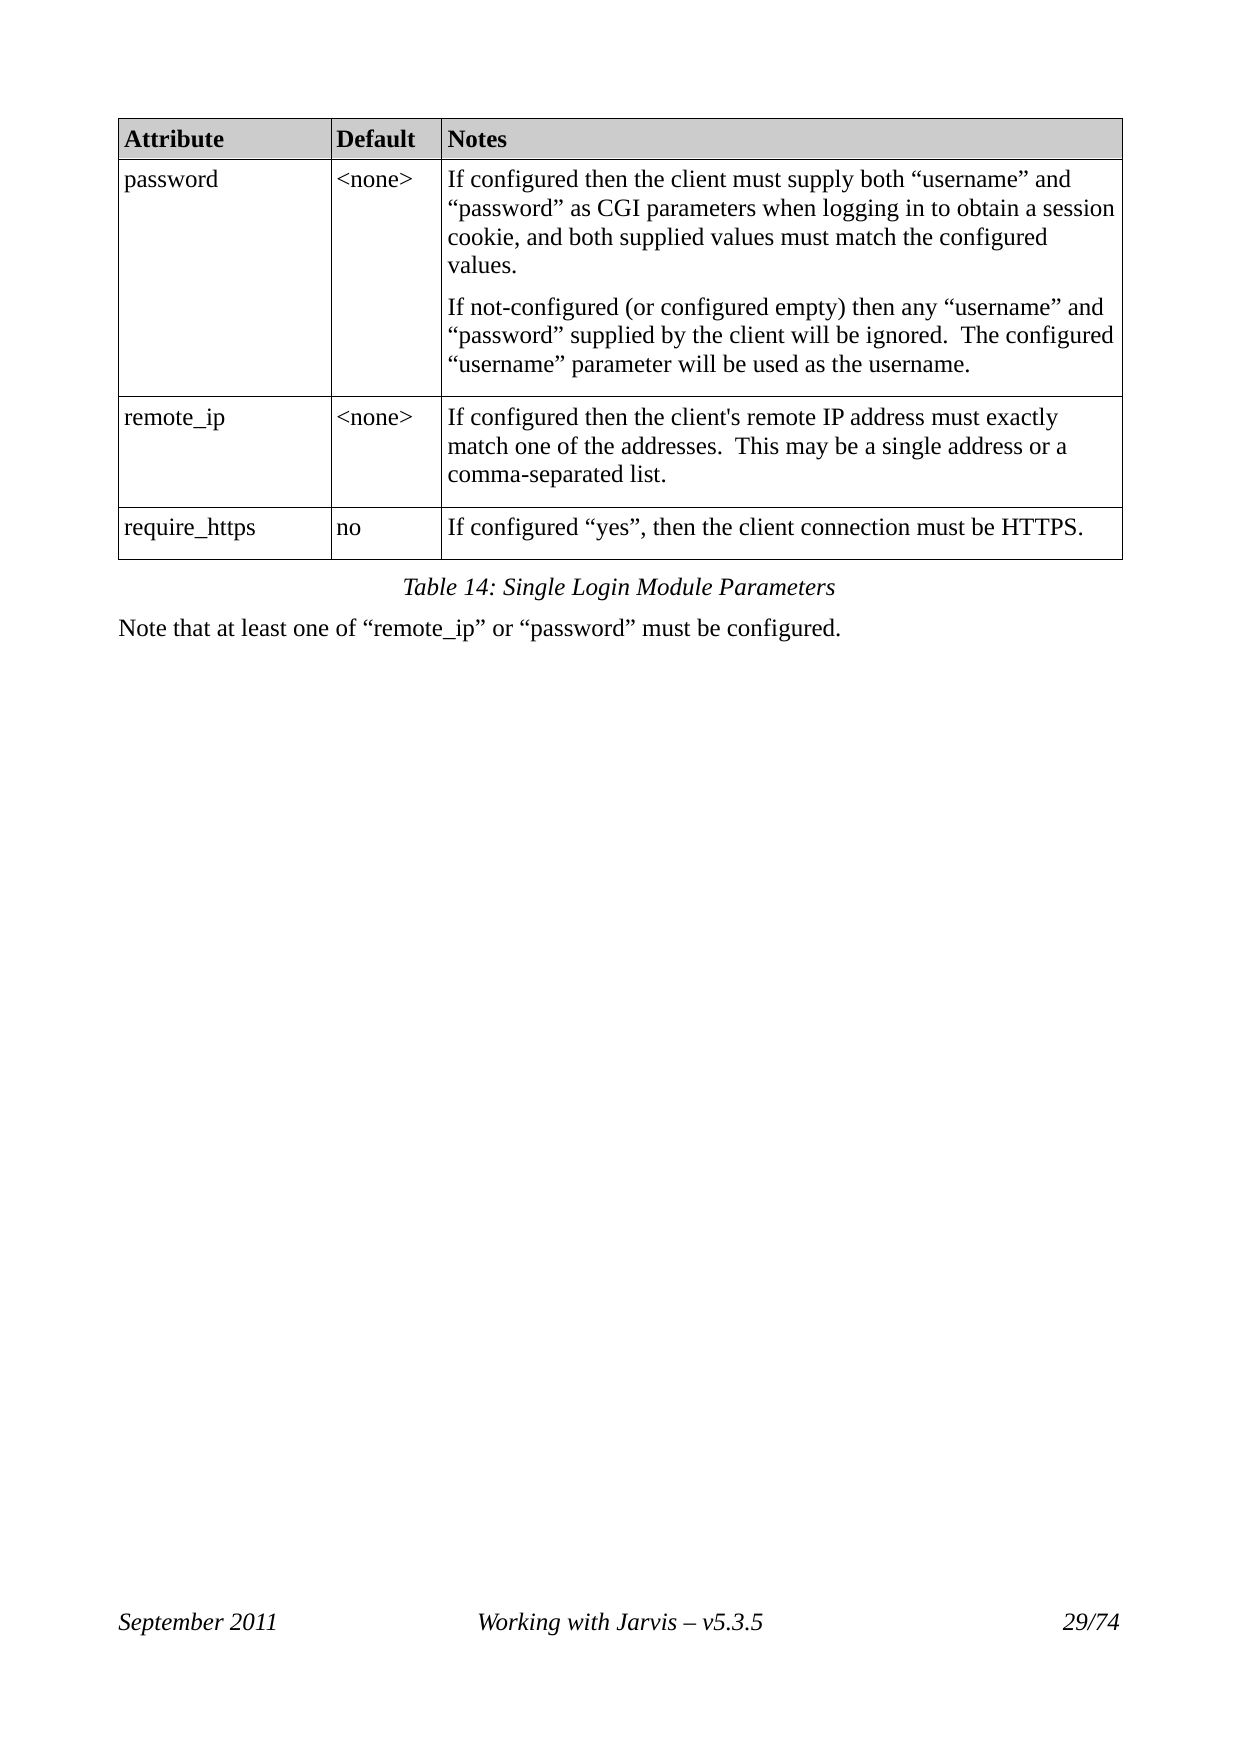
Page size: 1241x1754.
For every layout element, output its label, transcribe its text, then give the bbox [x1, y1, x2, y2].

table_header Attribute [119, 119, 331, 158]
table_header Default [332, 119, 441, 158]
table_cell remote_ip [119, 397, 331, 507]
table_cell If configured then the client must supply both “username” and “password” as CGI parameters when logging in to obtain a session cookie, and both supplied values must match the configured values. If not-configured (or configured empty) then any “username” and “password” supplied by the client will be ignored. The configured “username” parameter will be used as the username. [442, 160, 1122, 396]
table_cell <none> [332, 160, 441, 396]
text Note that at least one of “remote_ip” or “password” must be configured. [118, 613, 1122, 642]
table_header Notes [442, 119, 1122, 158]
table_cell password [119, 160, 331, 396]
table_cell If configured “yes”, then the client connection must be HTTPS. [442, 508, 1122, 559]
table_cell <none> [332, 397, 441, 507]
table_cell If configured then the client's remote IP address must exactly match one of the addresses. This may be a single address or a comma-separated list. [442, 397, 1122, 507]
table_cell require_https [119, 508, 331, 559]
table_cell no [332, 508, 441, 559]
text Table 14: Single Login Module Parameters [118, 572, 1122, 601]
